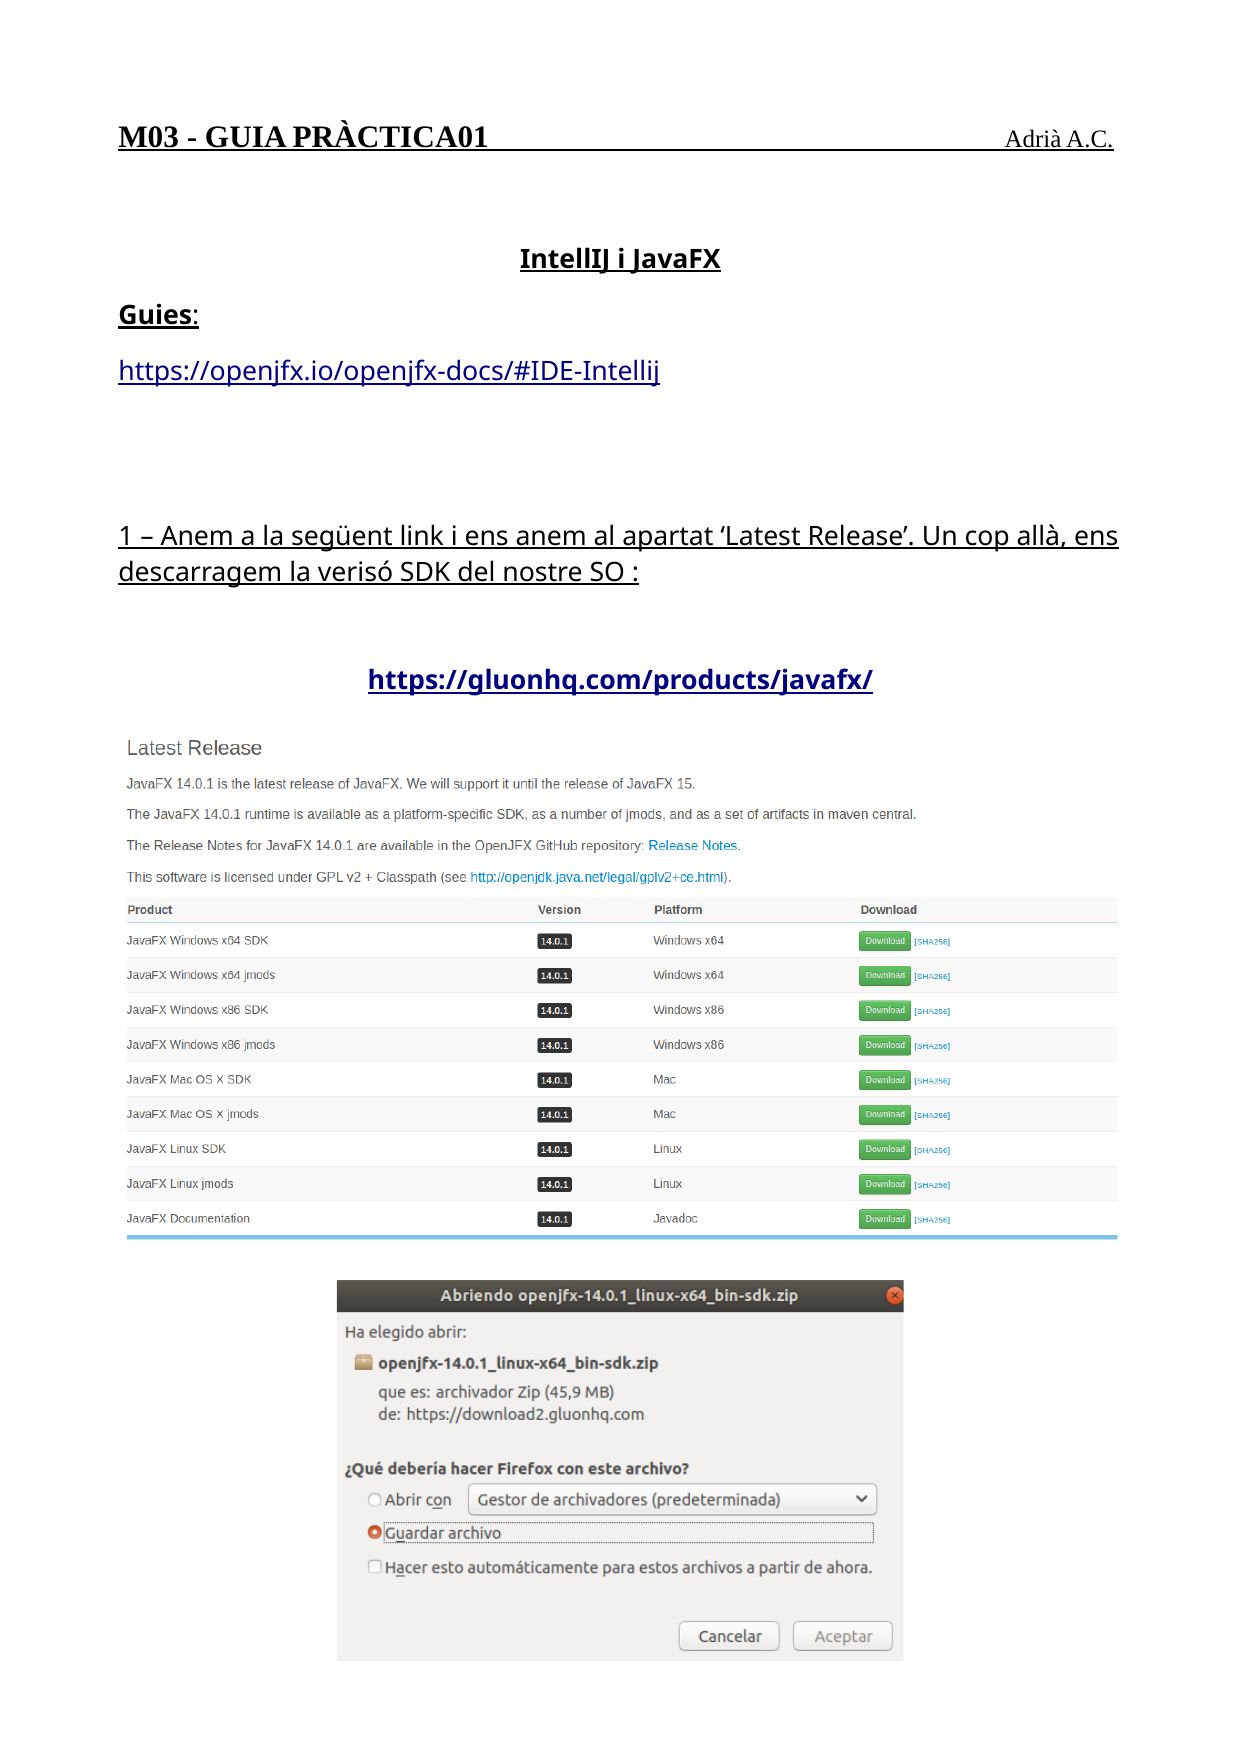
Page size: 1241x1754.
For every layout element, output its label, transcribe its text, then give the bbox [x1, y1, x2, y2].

picture [336, 1280, 904, 1661]
text 1 – Anem a la següent link i ens anem al apartat ‘Latest Release’. Un cop allà, ens descarragem la verisó SDK del nostre SO : [118, 517, 1122, 589]
text https://openjfx.io/openjfx-docs/#IDE-Intellij [118, 352, 1122, 388]
text Guies: [118, 296, 1122, 332]
text https://gluonhq.com/products/javafx/ [118, 661, 1122, 697]
text IntellIJ i JavaFX [118, 240, 1122, 276]
picture [118, 733, 1123, 1245]
